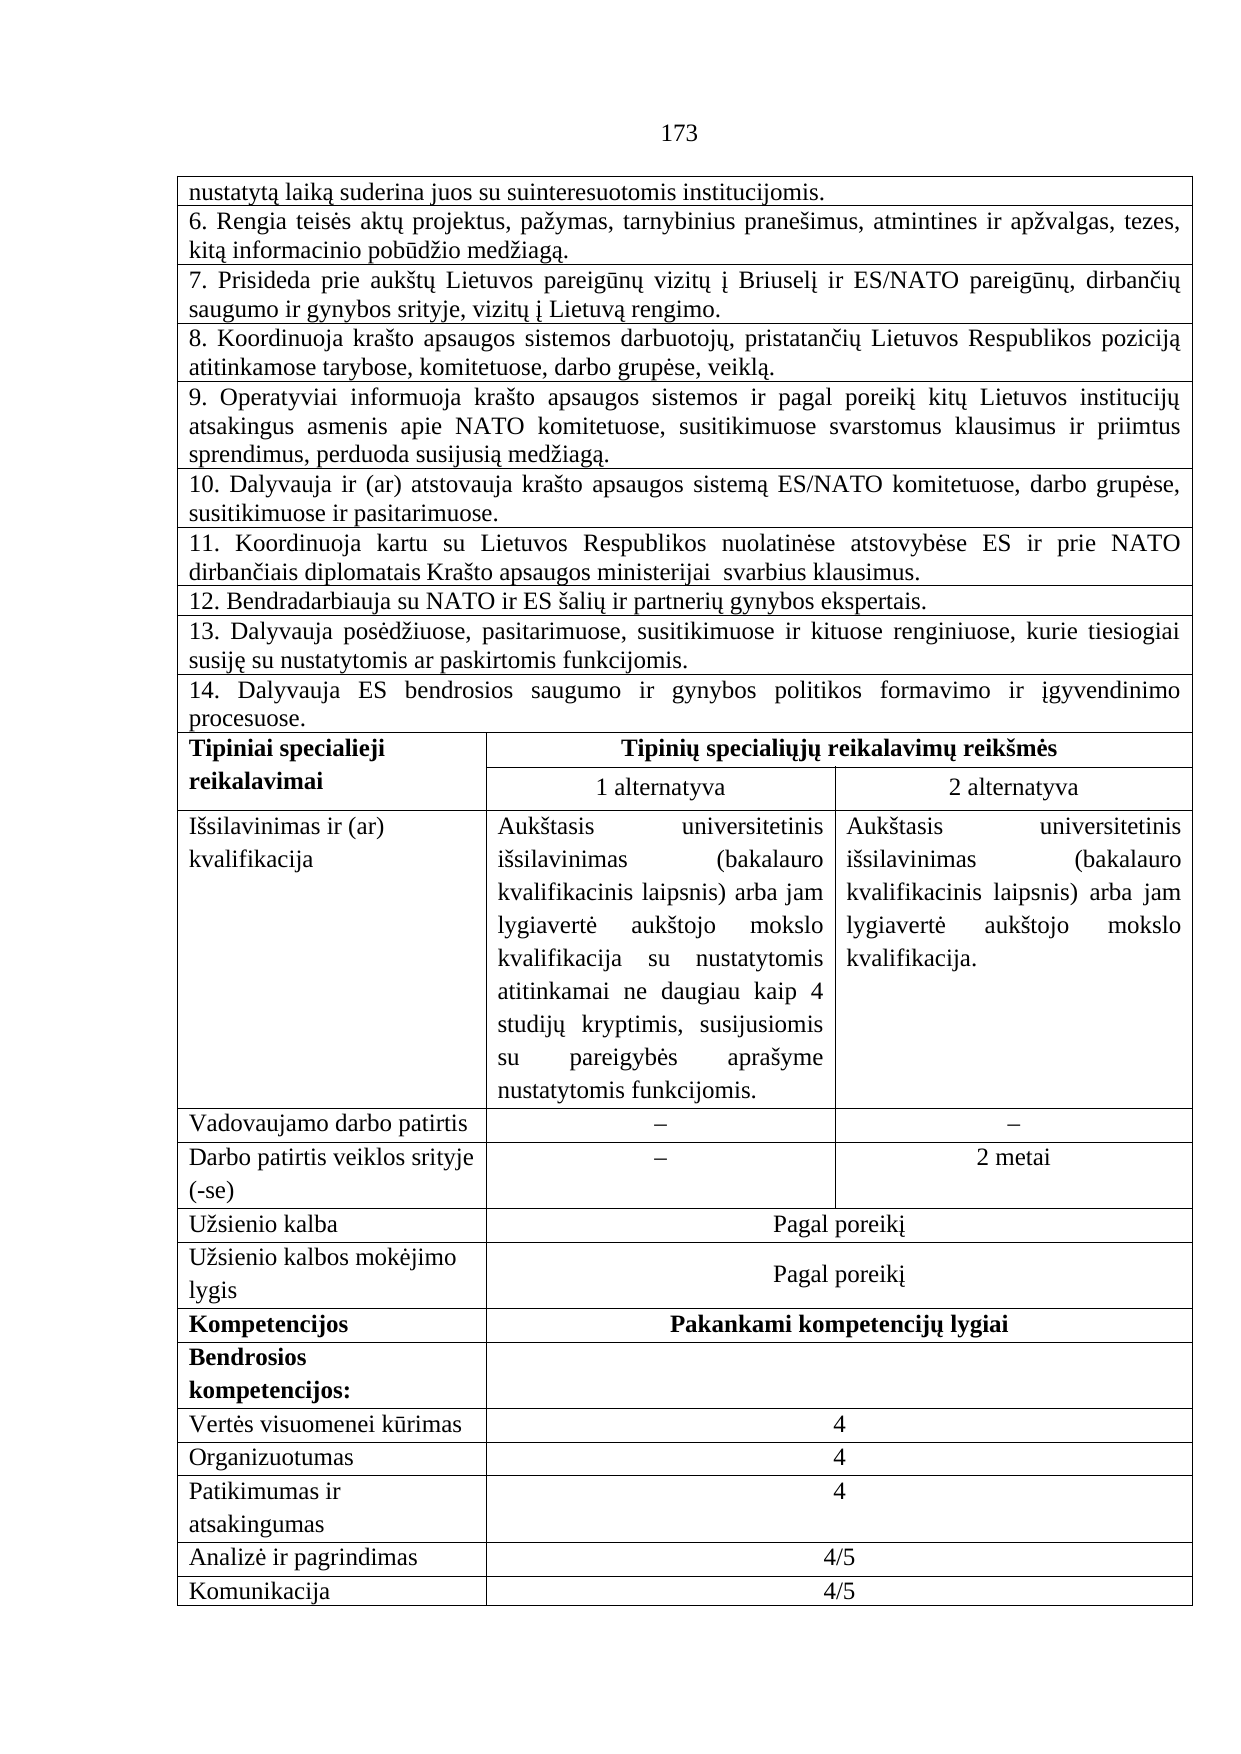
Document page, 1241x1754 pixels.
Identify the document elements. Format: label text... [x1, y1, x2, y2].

table_cell Vadovaujamo darbo patirtis [178, 1109, 486, 1142]
table_cell Aukštasis universitetinis išsilavinimas (bakalauro kvalifikacinis laipsnis) arba jam lygiavertė aukštojo mokslo kvalifikacija. [836, 811, 1192, 1108]
table_cell Aukštasis universitetinis išsilavinimas (bakalauro kvalifikacinis laipsnis) arba jam lygiavertė aukštojo mokslo kvalifikacija su nustatytomis atitinkamai ne daugiau kaip 4 studijų kryptimis, susijusiomis su pareigybės aprašyme nustatytomis funkcijomis. [487, 811, 835, 1108]
table_cell Patikimumas ir atsakingumas [178, 1476, 486, 1542]
table_cell Pagal poreikį [487, 1209, 1192, 1242]
table_cell 10. Dalyvauja ir (ar) atstovauja krašto apsaugos sistemą ES/NATO komitetuose, darbo grupėse, susitikimuose ir pasitarimuose. [178, 469, 1192, 527]
table_cell 4/5 [487, 1577, 1192, 1605]
table_cell Komunikacija [178, 1577, 486, 1605]
table_cell Tipinių specialiųjų reikalavimų reikšmės [487, 733, 1192, 766]
table_cell 11. Koordinuoja kartu su Lietuvos Respublikos nuolatinėse atstovybėse ES ir prie NATO dirbančiais diplomatais Krašto apsaugos ministerijai svarbius klausimus. [178, 528, 1192, 585]
table_cell 4 [487, 1443, 1192, 1475]
table_cell Analizė ir pagrindimas [178, 1543, 486, 1576]
table_cell Pakankami kompetencijų lygiai [487, 1309, 1192, 1342]
table_cell Išsilavinimas ir (ar) kvalifikacija [178, 811, 486, 1108]
table_cell 4 [487, 1409, 1192, 1442]
table_cell [487, 1343, 1192, 1408]
table_cell 7. Prisideda prie aukštų Lietuvos pareigūnų vizitų į Briuselį ir ES/NATO pareigūnų, dirbančių saugumo ir gynybos srityje, vizitų į Lietuvą rengimo. [178, 265, 1192, 322]
table_cell Vertės visuomenei kūrimas [178, 1409, 486, 1442]
table_cell 9. Operatyviai informuoja krašto apsaugos sistemos ir pagal poreikį kitų Lietuvos institucijų atsakingus asmenis apie NATO komitetuose, susitikimuose svarstomus klausimus ir priimtus sprendimus, perduoda susijusią medžiagą. [178, 382, 1192, 468]
table_cell Kompetencijos [178, 1309, 486, 1342]
table_cell nustatytą laiką suderina juos su suinteresuotomis institucijomis. [178, 177, 1192, 205]
table_cell 4/5 [487, 1543, 1192, 1576]
table_cell Užsienio kalbos mokėjimo lygis [178, 1243, 486, 1308]
table_cell – [487, 1143, 835, 1208]
table_cell 2 alternatyva [836, 768, 1192, 810]
table_cell 4 [487, 1476, 1192, 1542]
table_cell – [487, 1109, 835, 1142]
table_cell 1 alternatyva [487, 768, 835, 810]
table_cell Tipiniai specialieji reikalavimai [178, 733, 486, 810]
table_cell Užsienio kalba [178, 1209, 486, 1242]
table_cell 6. Rengia teisės aktų projektus, pažymas, tarnybinius pranešimus, atmintines ir apžvalgas, tezes, kitą informacinio pobūdžio medžiagą. [178, 206, 1192, 264]
table_cell – [836, 1109, 1192, 1142]
table_cell 12. Bendradarbiauja su NATO ir ES šalių ir partnerių gynybos ekspertais. [178, 586, 1192, 615]
table_cell Organizuotumas [178, 1443, 486, 1475]
table_cell Pagal poreikį [487, 1243, 1192, 1308]
table_cell 8. Koordinuoja krašto apsaugos sistemos darbuotojų, pristatančių Lietuvos Respublikos poziciją atitinkamose tarybose, komitetuose, darbo grupėse, veiklą. [178, 324, 1192, 381]
table_cell 14. Dalyvauja ES bendrosios saugumo ir gynybos politikos formavimo ir įgyvendinimo procesuose. [178, 675, 1192, 732]
table_cell 13. Dalyvauja posėdžiuose, pasitarimuose, susitikimuose ir kituose renginiuose, kurie tiesiogiai susiję su nustatytomis ar paskirtomis funkcijomis. [178, 616, 1192, 674]
table_cell Bendrosios kompetencijos: [178, 1343, 486, 1408]
table_cell 2 metai [836, 1143, 1192, 1208]
table_cell Darbo patirtis veiklos srityje (-se) [178, 1143, 486, 1208]
